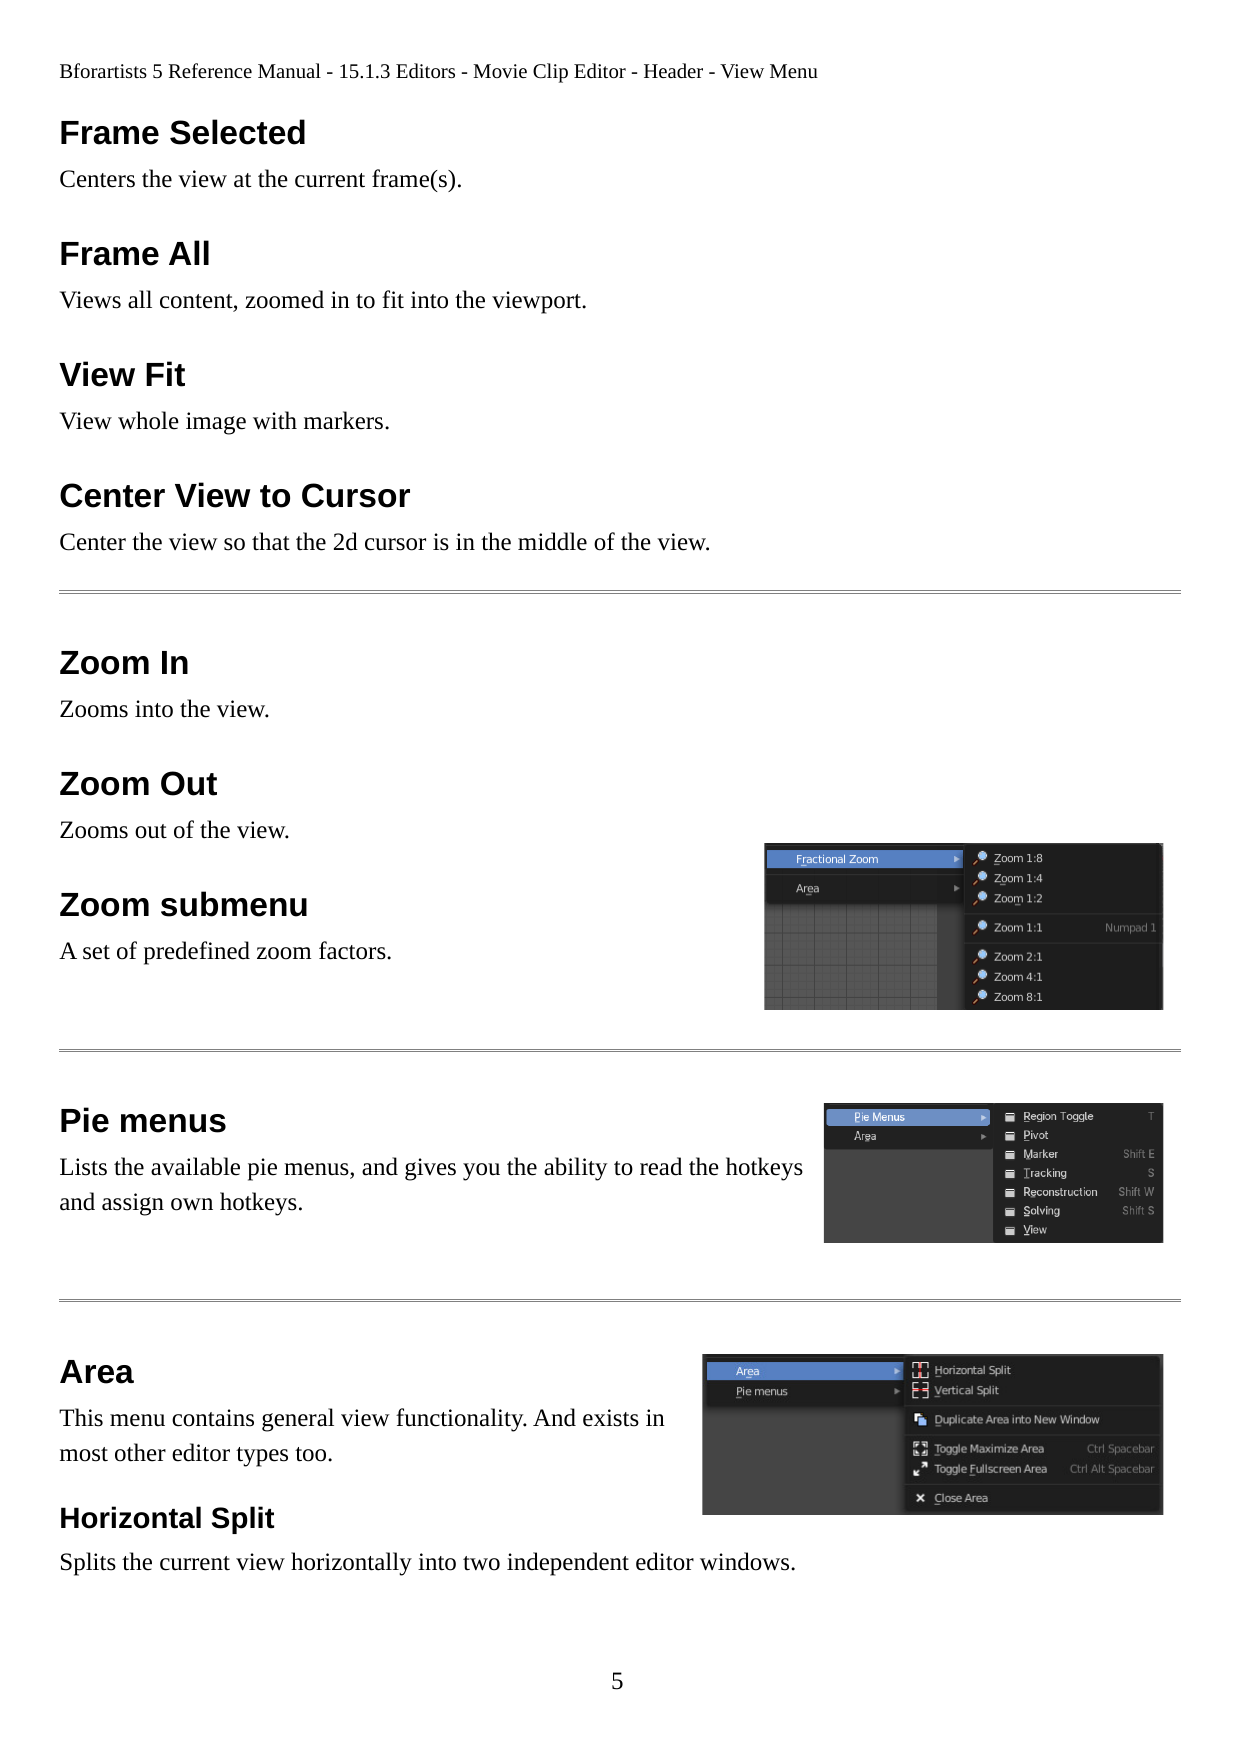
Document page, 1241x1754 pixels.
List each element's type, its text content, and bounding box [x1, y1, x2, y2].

subtitle View Fit [59, 355, 1181, 393]
text Centers the view at the current frame(s). [59, 164, 1181, 192]
text Center the view so that the 2d cursor is in the middle of the view. [59, 527, 1181, 556]
subtitle Horizontal Split [59, 1501, 1181, 1535]
text A set of predefined zoom factors. [59, 936, 764, 965]
picture [764, 843, 1164, 1010]
subtitle Zoom In [59, 643, 1181, 682]
text Zooms out of the view. [59, 815, 1181, 844]
subtitle [1164, 885, 1181, 924]
text This menu contains general view functionality. And exists in most other editor types too. [59, 1403, 702, 1466]
subtitle Zoom Out [59, 764, 1181, 803]
subtitle Frame Selected [59, 113, 1181, 151]
text Lists the available pie menus, and gives you the ability to read the hotkeys and assign own hotkeys. [59, 1152, 823, 1216]
picture [702, 1354, 1164, 1515]
picture [823, 1103, 1164, 1243]
text Splits the current view horizontally into two independent editor windows. [59, 1547, 1181, 1576]
subtitle Center View to Cursor [59, 476, 1181, 514]
text View whole image with markers. [59, 406, 1181, 434]
subtitle Pie menus [59, 1101, 1181, 1140]
text Views all content, zoomed in to fit into the viewport. [59, 285, 1181, 313]
subtitle Zoom submenu [59, 885, 764, 924]
subtitle Area [59, 1352, 1181, 1391]
subtitle Frame All [59, 234, 1181, 272]
text Zooms into the view. [59, 694, 1181, 723]
